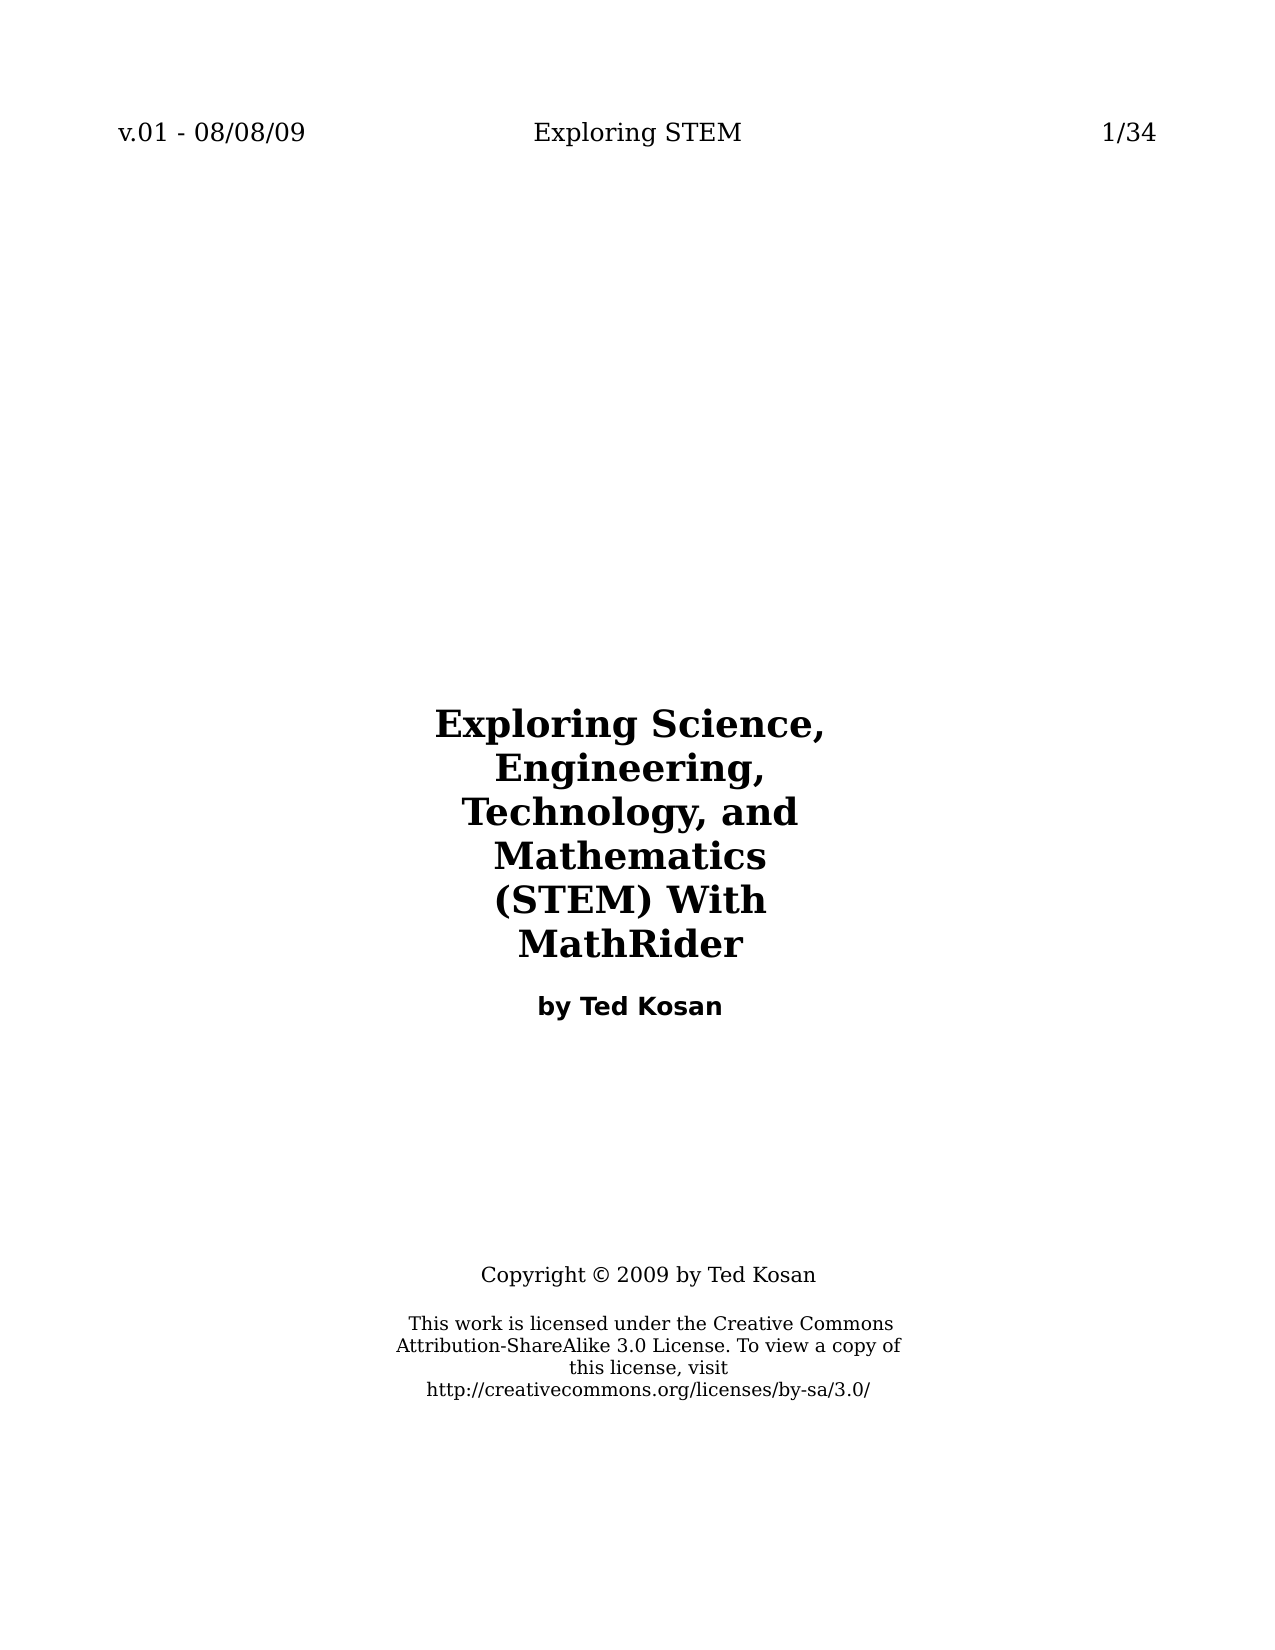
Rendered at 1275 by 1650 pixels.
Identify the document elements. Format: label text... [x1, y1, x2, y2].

text by Ted Kosan [427, 992, 832, 1021]
text This work is licensed under the Creative Commons Attribution-ShareAlike 3.0 License. To view a copy of this license, visit http://creativecommons.org/licenses/by-sa/3.0/ [382, 1313, 915, 1401]
text Copyright © 2009 by Ted Kosan [382, 1260, 915, 1289]
text Exploring Science, Engineering, Technology, and Mathematics (STEM) With MathRider [427, 702, 832, 967]
